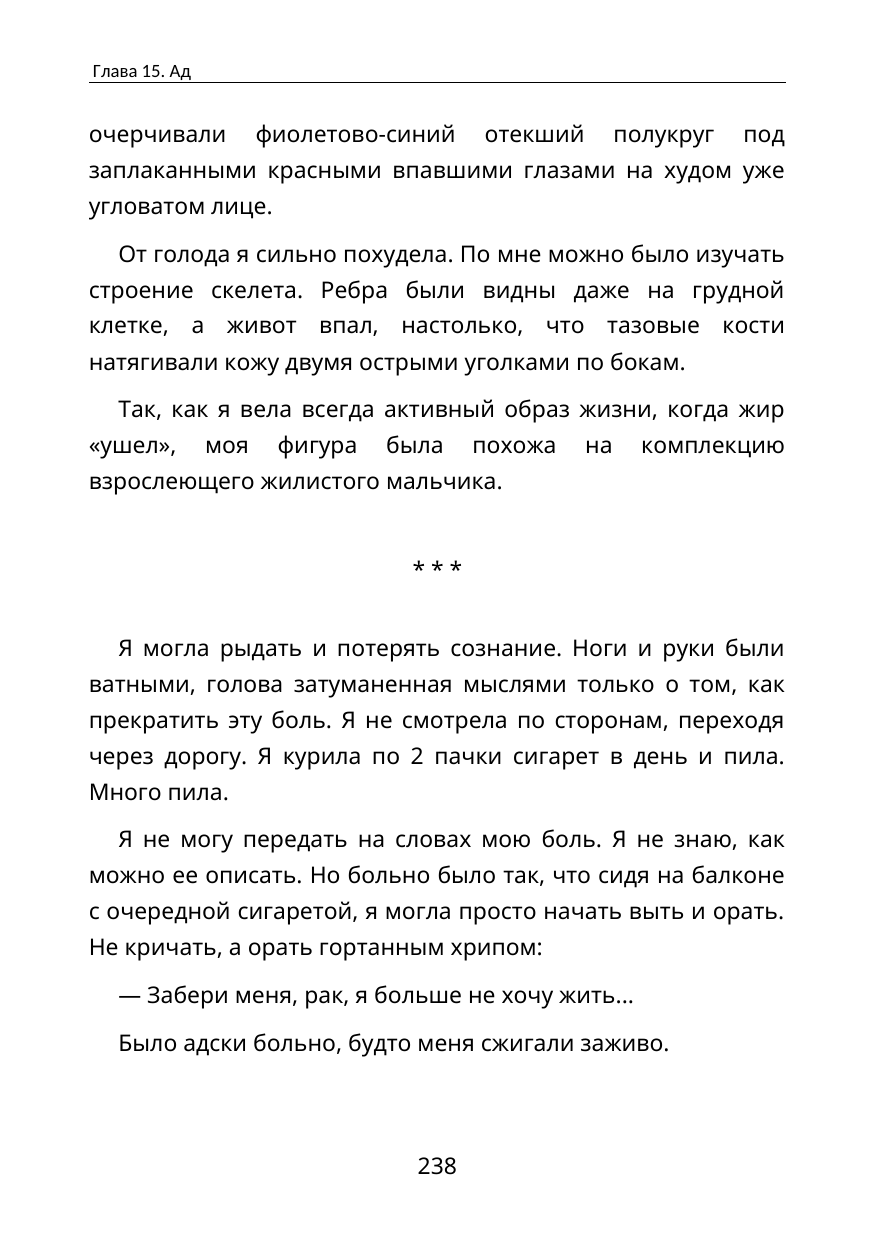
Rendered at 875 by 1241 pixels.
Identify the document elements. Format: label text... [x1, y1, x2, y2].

text очерчивали фиолетово-синий отекший полукруг под заплаканными красными впавшими глазами на худом уже угловатом лице. [88, 118, 786, 221]
text Я не могу передать на словах мою боль. Я не знаю, как можно ее описать. Но больно было так, что сидя на балконе с очередной сигаретой, я могла просто начать выть и орать. Не кричать, а орать гортанным хрипом: [88, 823, 786, 962]
text — Забери меня, рак, я больше не хочу жить... [88, 979, 786, 1010]
text Я могла рыдать и потерять сознание. Ноги и руки были ватными, голова затуманенная мыслями только о том, как прекратить эту боль. Я не смотрела по сторонам, переходя через дорогу. Я курила по 2 пачки сигарет в день и пила. Много пила. [88, 632, 786, 807]
text Так, как я вела всегда активный образ жизни, когда жир «ушел», моя фигура была похожа на комплекцию взрослеющего жилистого мальчика. [88, 393, 786, 496]
text Было адски больно, будто меня сжигали заживо. [88, 1027, 786, 1058]
subtitle * * * [88, 554, 786, 586]
text От голода я сильно похудела. По мне можно было изучать строение скелета. Ребра были видны даже на грудной клетке, а живот впал, настолько, что тазовые кости натягивали кожу двумя острыми уголками по бокам. [88, 238, 786, 377]
